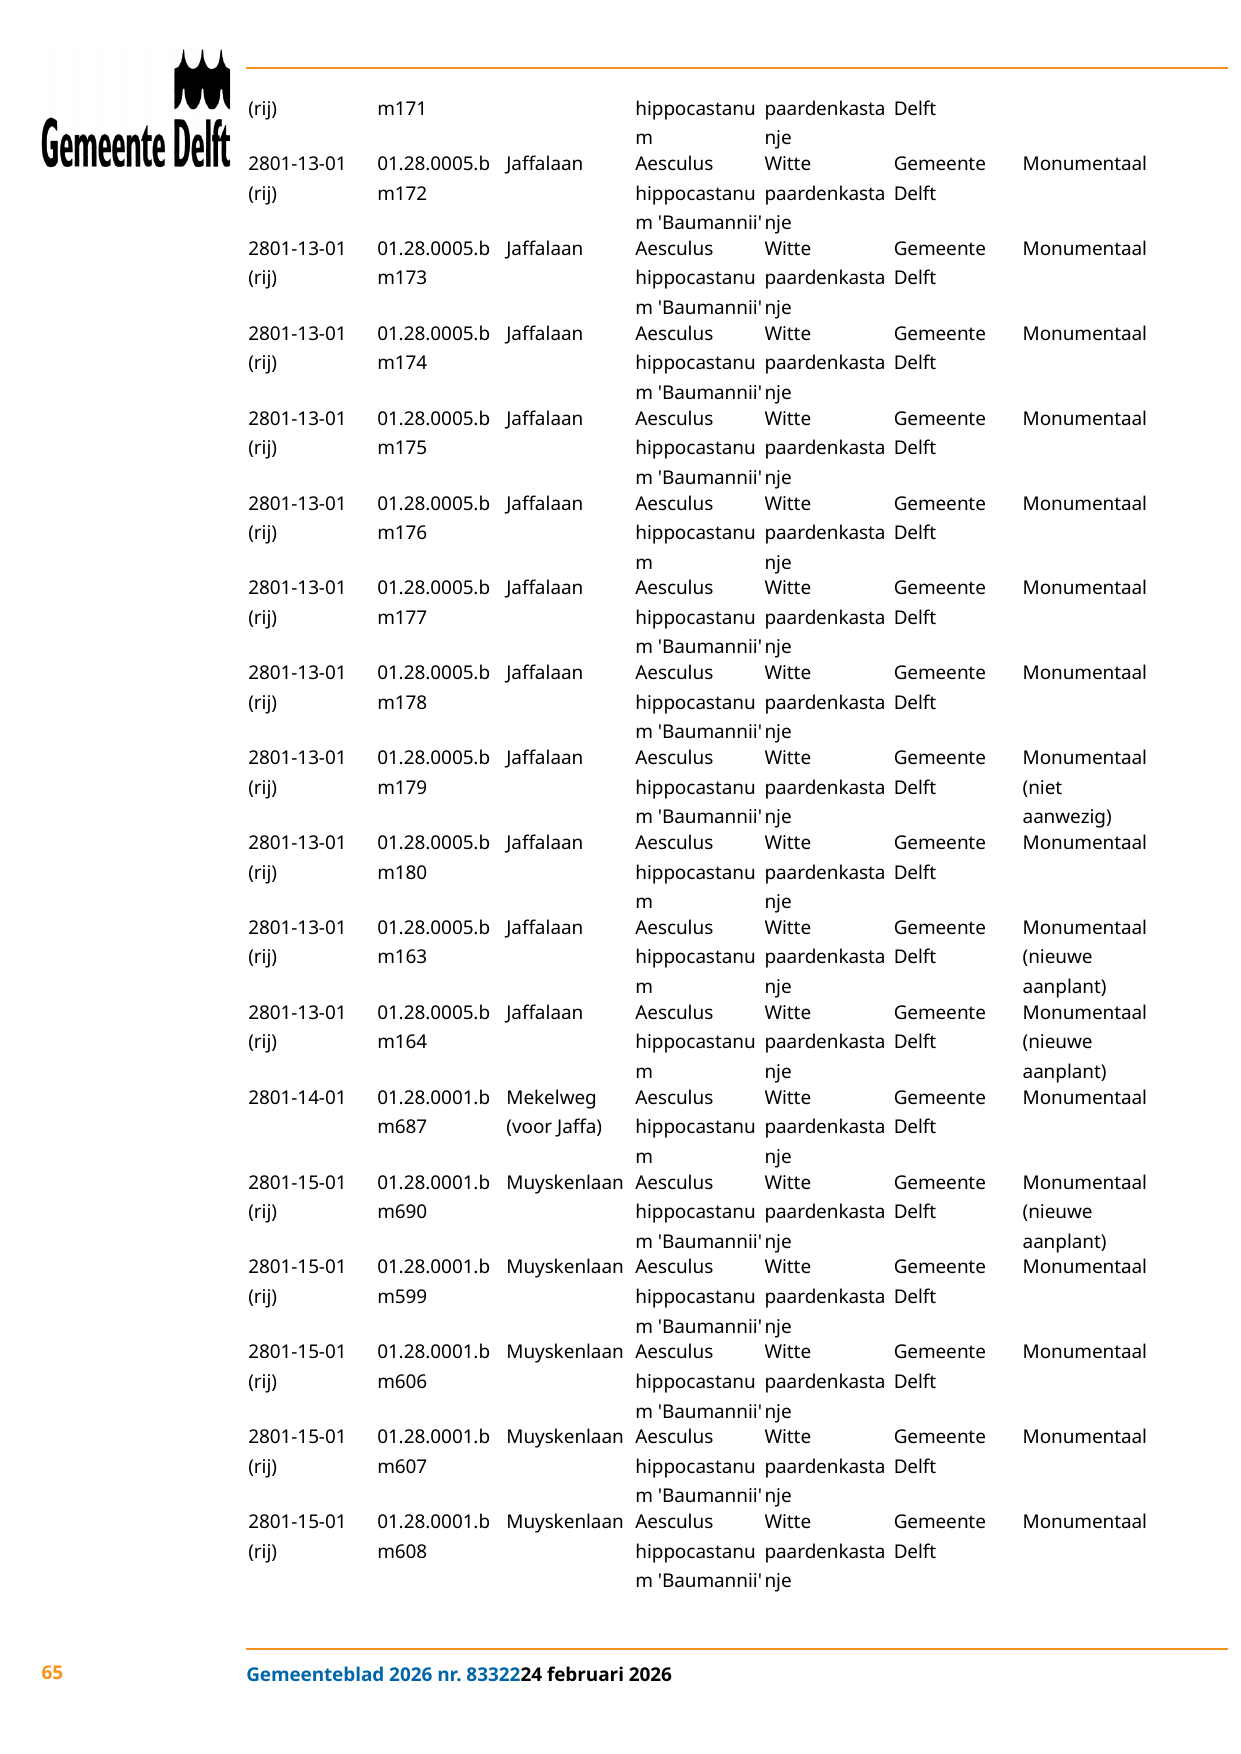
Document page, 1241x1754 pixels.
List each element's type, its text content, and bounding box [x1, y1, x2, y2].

table_cell Witte paardenkastanje [764, 829, 893, 914]
table_cell Gemeente Delft [894, 1084, 1022, 1169]
table_cell Jaffalaan [506, 744, 635, 829]
table_cell Witte paardenkastanje [764, 1509, 893, 1593]
table_cell Witte paardenkastanje [764, 1339, 893, 1423]
table_cell Monumentaal (niet aanwezig) [1023, 744, 1152, 829]
table_cell Monumentaal [1023, 1254, 1152, 1339]
table_cell Jaffalaan [506, 490, 635, 574]
table_cell 2801-15-01 (rij) [248, 1169, 377, 1254]
table_cell 01.28.0001.bm690 [377, 1169, 506, 1254]
table_cell 01.28.0005.bm176 [377, 490, 506, 574]
table_cell Witte paardenkastanje [764, 660, 893, 744]
table_cell Monumentaal (nieuwe aanplant) [1023, 1169, 1152, 1254]
table_cell Monumentaal [1023, 1084, 1152, 1169]
picture [41, 47, 231, 172]
table_cell Aesculus hippocastanum [635, 914, 764, 999]
table_cell Aesculus hippocastanum 'Baumannii' [635, 575, 764, 659]
table_cell Gemeente Delft [894, 575, 1022, 659]
table_cell Delft [894, 95, 1022, 150]
table_cell Aesculus hippocastanum 'Baumannii' [635, 1169, 764, 1254]
table_cell 2801-15-01 (rij) [248, 1254, 377, 1339]
table_cell Gemeente Delft [894, 235, 1022, 320]
table_cell 01.28.0005.bm163 [377, 914, 506, 999]
table_cell 2801-13-01 (rij) [248, 999, 377, 1084]
table_cell 01.28.0005.bm173 [377, 235, 506, 320]
table_cell Aesculus hippocastanum [635, 490, 764, 574]
table_cell Aesculus hippocastanum [635, 829, 764, 914]
table_cell Gemeente Delft [894, 744, 1022, 829]
table_cell 01.28.0001.bm599 [377, 1254, 506, 1339]
table_cell Witte paardenkastanje [764, 1084, 893, 1169]
table_cell 01.28.0005.bm174 [377, 320, 506, 405]
table_cell 2801-13-01 (rij) [248, 829, 377, 914]
table_cell Aesculus hippocastanum 'Baumannii' [635, 235, 764, 320]
table_cell Jaffalaan [506, 405, 635, 490]
table_cell 01.28.0005.bm178 [377, 660, 506, 744]
table_cell 2801-15-01 (rij) [248, 1339, 377, 1423]
table_cell 01.28.0001.bm687 [377, 1084, 506, 1169]
table_cell Jaffalaan [506, 829, 635, 914]
table_cell 2801-14-01 [248, 1084, 377, 1169]
table_cell Witte paardenkastanje [764, 1424, 893, 1508]
table_cell 2801-13-01 (rij) [248, 320, 377, 405]
table_cell 2801-13-01 (rij) [248, 490, 377, 574]
table_cell 01.28.0005.bm179 [377, 744, 506, 829]
table_cell 2801-15-01 (rij) [248, 1424, 377, 1508]
table_cell Aesculus hippocastanum 'Baumannii' [635, 1339, 764, 1423]
table_cell Witte paardenkastanje [764, 320, 893, 405]
table_cell Witte paardenkastanje [764, 150, 893, 235]
table_cell 01.28.0005.bm180 [377, 829, 506, 914]
table_cell 2801-13-01 (rij) [248, 914, 377, 999]
table_cell 01.28.0001.bm607 [377, 1424, 506, 1508]
table_cell Muyskenlaan [506, 1424, 635, 1508]
table_cell Monumentaal [1023, 405, 1152, 490]
table_cell Gemeente Delft [894, 1509, 1022, 1593]
table_cell Jaffalaan [506, 660, 635, 744]
table_cell Gemeente Delft [894, 660, 1022, 744]
table_cell Mekelweg (voor Jaffa) [506, 1084, 635, 1169]
table_cell 01.28.0001.bm608 [377, 1509, 506, 1593]
table_cell Witte paardenkastanje [764, 405, 893, 490]
table_cell Gemeente Delft [894, 490, 1022, 574]
table_cell Monumentaal [1023, 1509, 1152, 1593]
table_cell 2801-13-01 (rij) [248, 575, 377, 659]
table_cell Muyskenlaan [506, 1254, 635, 1339]
table_cell Aesculus hippocastanum 'Baumannii' [635, 744, 764, 829]
table_cell 01.28.0005.bm164 [377, 999, 506, 1084]
table_cell Muyskenlaan [506, 1509, 635, 1593]
table_cell Monumentaal (nieuwe aanplant) [1023, 999, 1152, 1084]
table_cell Witte paardenkastanje [764, 744, 893, 829]
table_cell 01.28.0001.bm606 [377, 1339, 506, 1423]
table_cell Aesculus hippocastanum [635, 999, 764, 1084]
table_cell Aesculus hippocastanum [635, 1084, 764, 1169]
table_cell Muyskenlaan [506, 1169, 635, 1254]
table_cell Monumentaal [1023, 829, 1152, 914]
table_cell Witte paardenkastanje [764, 490, 893, 574]
table_cell Jaffalaan [506, 914, 635, 999]
table_cell Aesculus hippocastanum 'Baumannii' [635, 150, 764, 235]
table_cell 2801-13-01 (rij) [248, 405, 377, 490]
table_cell 01.28.0005.bm172 [377, 150, 506, 235]
table_cell Jaffalaan [506, 320, 635, 405]
table_cell Muyskenlaan [506, 1339, 635, 1423]
table_cell Witte paardenkastanje [764, 1169, 893, 1254]
table_cell Witte paardenkastanje [764, 999, 893, 1084]
table_cell Monumentaal [1023, 1424, 1152, 1508]
table_cell Jaffalaan [506, 999, 635, 1084]
table_cell 2801-13-01 (rij) [248, 150, 377, 235]
table_cell Witte paardenkastanje [764, 1254, 893, 1339]
table_cell Witte paardenkastanje [764, 575, 893, 659]
table_cell Gemeente Delft [894, 1254, 1022, 1339]
table_cell Aesculus hippocastanum 'Baumannii' [635, 320, 764, 405]
table_cell Witte paardenkastanje [764, 235, 893, 320]
table_cell m171 [377, 95, 506, 150]
table_cell Gemeente Delft [894, 150, 1022, 235]
table_cell 2801-13-01 (rij) [248, 744, 377, 829]
table_cell Aesculus hippocastanum 'Baumannii' [635, 1424, 764, 1508]
table_cell Monumentaal [1023, 150, 1152, 235]
table_cell Monumentaal [1023, 235, 1152, 320]
table_cell Gemeente Delft [894, 1339, 1022, 1423]
table_cell Monumentaal [1023, 660, 1152, 744]
table_cell Aesculus hippocastanum 'Baumannii' [635, 1509, 764, 1593]
table_cell 2801-13-01 (rij) [248, 660, 377, 744]
table_cell (rij) [248, 95, 377, 150]
table_cell Gemeente Delft [894, 829, 1022, 914]
table_cell Monumentaal [1023, 575, 1152, 659]
table_cell 01.28.0005.bm175 [377, 405, 506, 490]
table_cell Aesculus hippocastanum 'Baumannii' [635, 405, 764, 490]
table_cell Gemeente Delft [894, 1169, 1022, 1254]
table_cell Witte paardenkastanje [764, 914, 893, 999]
table_cell Monumentaal [1023, 490, 1152, 574]
table_cell Jaffalaan [506, 235, 635, 320]
table_cell [506, 95, 635, 150]
table_cell Gemeente Delft [894, 914, 1022, 999]
table_cell 2801-15-01 (rij) [248, 1509, 377, 1593]
table_cell Monumentaal [1023, 1339, 1152, 1423]
table_cell Aesculus hippocastanum 'Baumannii' [635, 660, 764, 744]
table_cell 01.28.0005.bm177 [377, 575, 506, 659]
table_cell hippocastanum [635, 95, 764, 150]
table_cell Gemeente Delft [894, 999, 1022, 1084]
table_cell Gemeente Delft [894, 1424, 1022, 1508]
table_cell [1023, 95, 1152, 150]
table_cell Jaffalaan [506, 575, 635, 659]
table_cell paardenkastanje [764, 95, 893, 150]
table_cell Gemeente Delft [894, 320, 1022, 405]
table_cell Aesculus hippocastanum 'Baumannii' [635, 1254, 764, 1339]
table_cell Gemeente Delft [894, 405, 1022, 490]
table_cell Jaffalaan [506, 150, 635, 235]
table_cell 2801-13-01 (rij) [248, 235, 377, 320]
table_cell Monumentaal [1023, 320, 1152, 405]
table_cell Monumentaal (nieuwe aanplant) [1023, 914, 1152, 999]
